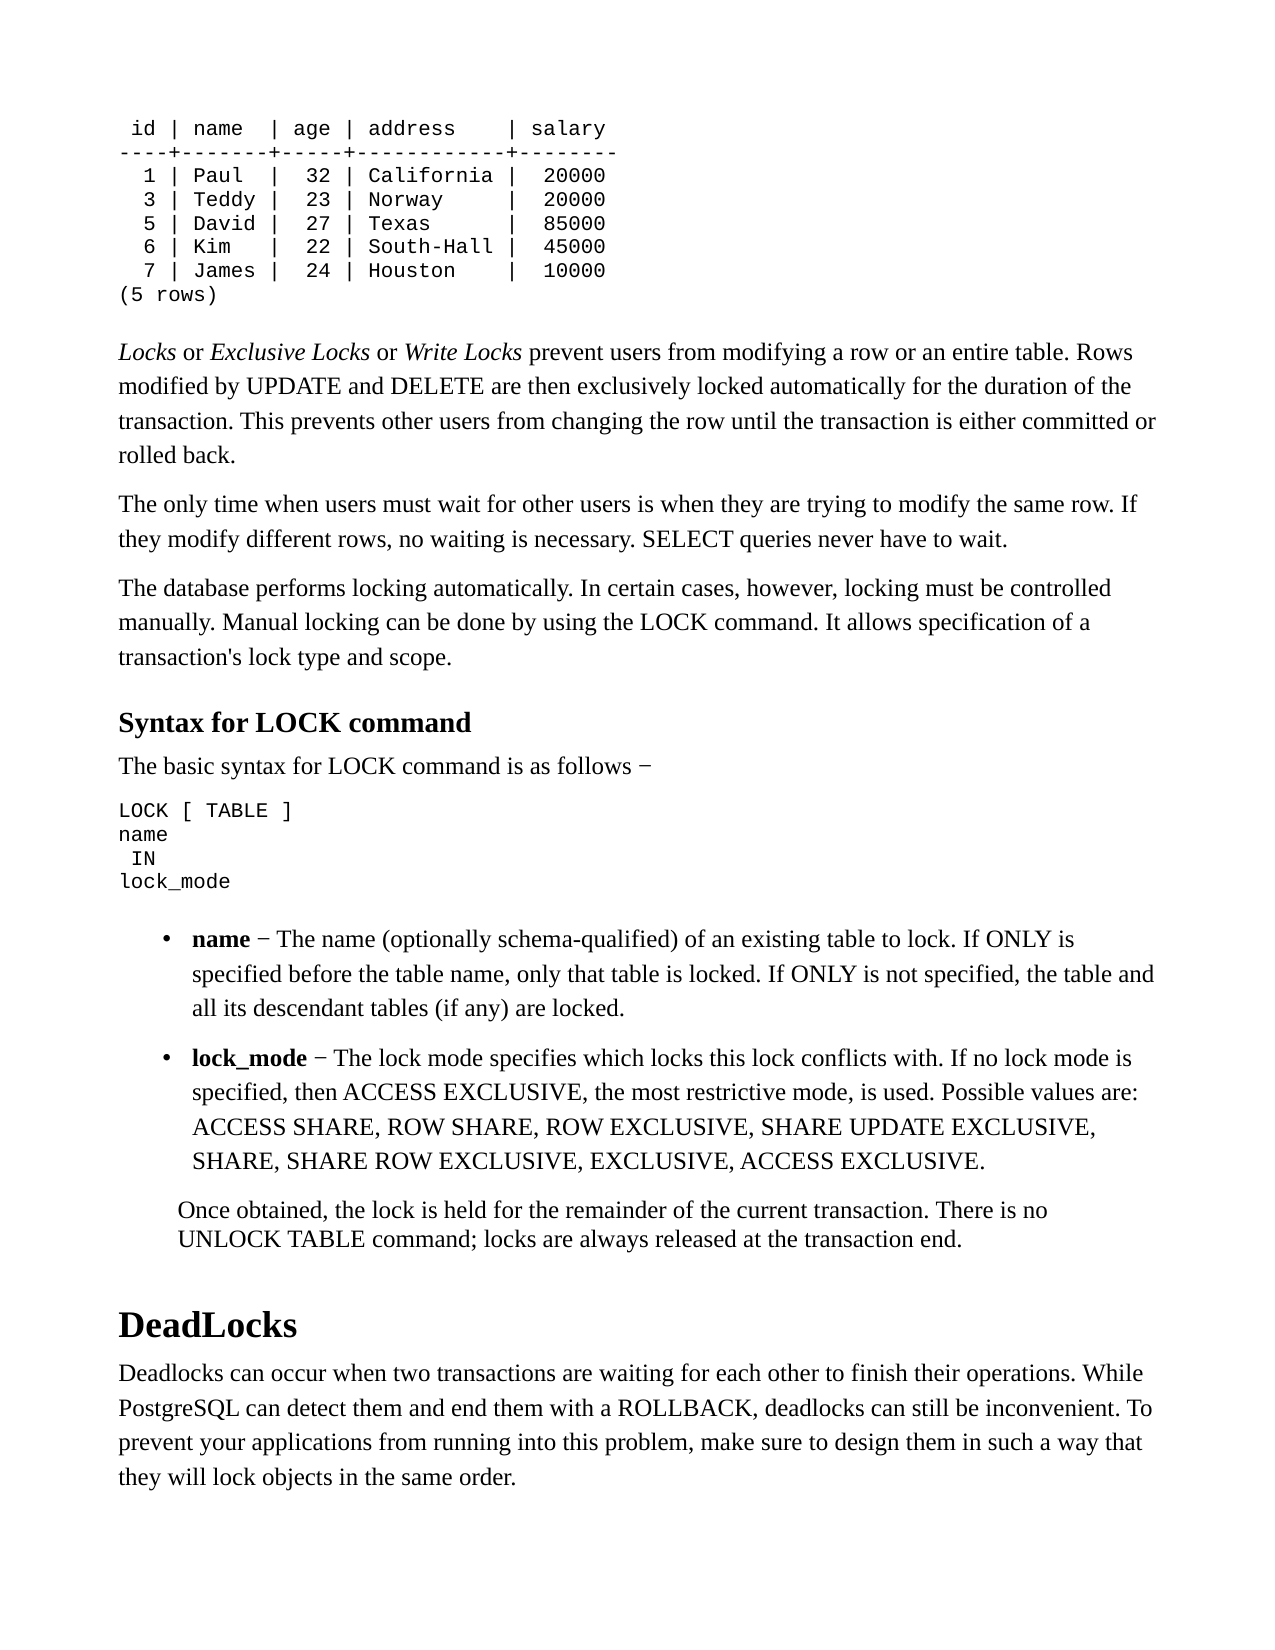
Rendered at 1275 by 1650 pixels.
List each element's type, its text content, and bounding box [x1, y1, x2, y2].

text (5 rows) [118, 284, 1157, 307]
text 6 | Kim | 22 | South-Hall | 45000 [118, 236, 1157, 260]
text The database performs locking automatically. In certain cases, however, locking must be controlled manually. Manual locking can be done by using the LOCK command. It allows specification of a transaction's lock type and scope. [118, 573, 1157, 671]
list name − The name (optionally schema-qualified) of an existing table to lock. If ONLY is specified before the table name, only that table is locked. If ONLY is not specified, the table and all its descendant tables (if any) are locked. [162, 924, 1157, 1022]
text LOCK [ TABLE ] [118, 801, 1157, 824]
text ----+-------+-----+------------+-------- [118, 142, 1157, 165]
text 7 | James | 24 | Houston | 10000 [118, 260, 1157, 284]
subtitle Syntax for LOCK command [118, 705, 1157, 739]
text The basic syntax for LOCK command is as follows − [118, 751, 1157, 780]
text Deadlocks can occur when two transactions are waiting for each other to finish their operations. While PostgreSQL can detect them and end them with a ROLLBACK, deadlocks can still be inconvenient. To prevent your applications from running into this problem, make sure to design them in such a way that they will lock objects in the same order. [118, 1358, 1157, 1491]
list lock_mode − The lock mode specifies which locks this lock conflicts with. If no lock mode is specified, then ACCESS EXCLUSIVE, the most restrictive mode, is used. Possible values are: ACCESS SHARE, ROW SHARE, ROW EXCLUSIVE, SHARE UPDATE EXCLUSIVE, SHARE, SHARE ROW EXCLUSIVE, EXCLUSIVE, ACCESS EXCLUSIVE. [162, 1043, 1157, 1175]
text lock_mode [118, 871, 1157, 895]
subtitle DeadLocks [118, 1303, 1157, 1346]
text id | name | age | address | salary [118, 118, 1157, 142]
text Once obtained, the lock is held for the remainder of the current transaction. There is no UNLOCK TABLE command; locks are always released at the transaction end. [177, 1195, 1098, 1253]
text The only time when users must wait for other users is when they are trying to modify the same row. If they modify different rows, no waiting is necessary. SELECT queries never have to wait. [118, 489, 1157, 552]
text 5 | David | 27 | Texas | 85000 [118, 213, 1157, 236]
text 1 | Paul | 32 | California | 20000 [118, 165, 1157, 189]
text IN [118, 848, 1157, 871]
text 3 | Teddy | 23 | Norway | 20000 [118, 189, 1157, 213]
text name [118, 824, 1157, 848]
text Locks or Exclusive Locks or Write Locks prevent users from modifying a row or an entire table. Rows modified by UPDATE and DELETE are then exclusively locked automatically for the duration of the transaction. This prevents other users from changing the row until the transaction is either committed or rolled back. [118, 337, 1157, 469]
